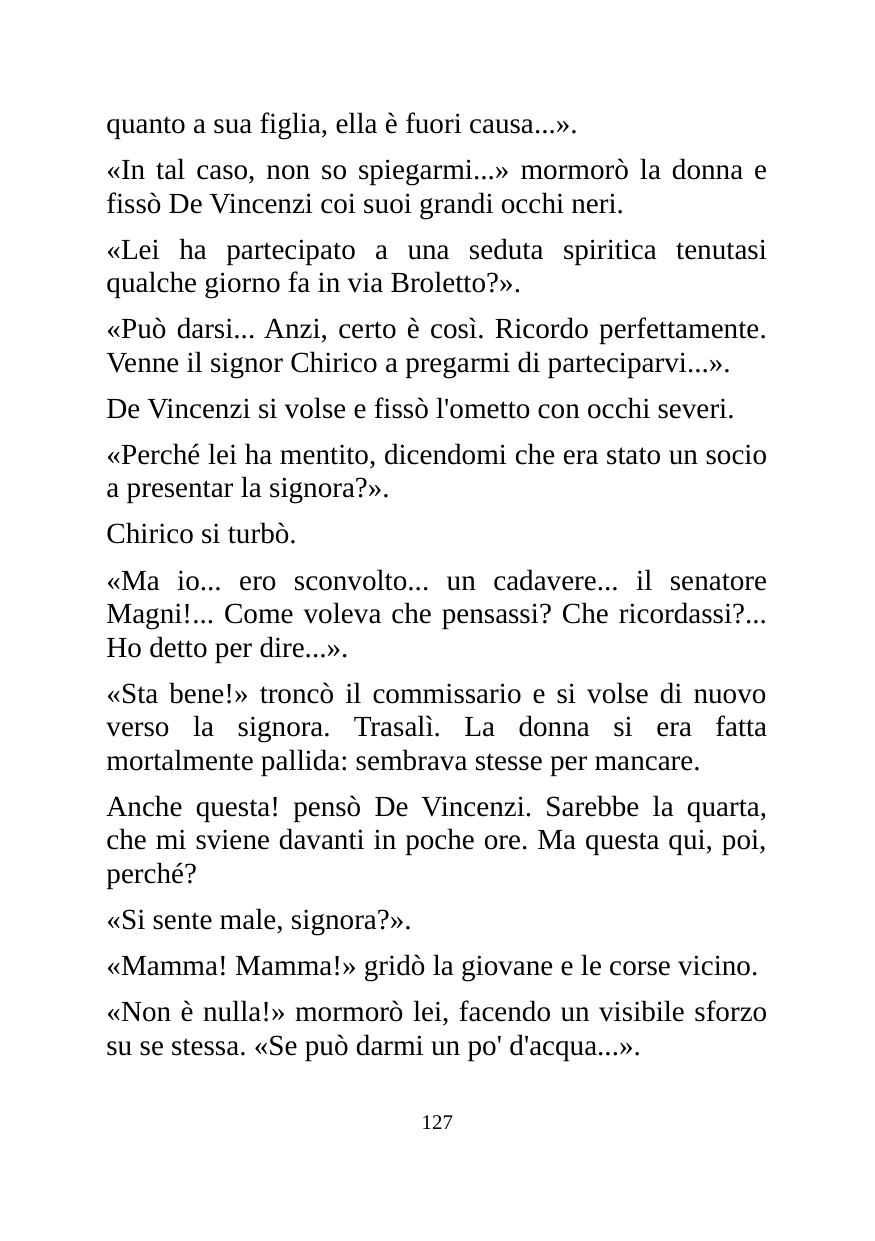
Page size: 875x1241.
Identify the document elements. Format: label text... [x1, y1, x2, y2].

text «Sta bene!» troncò il commissario e si volse di nuovo verso la signora. Trasalì. La donna si era fatta mortalmente pallida: sembrava stesse per mancare. [106, 676, 768, 776]
text «Perché lei ha mentito, dicendomi che era stato un socio a presentar la signora?». [106, 437, 768, 504]
text «Può darsi... Anzi, certo è così. Ricordo perfettamente. Venne il signor Chirico a pregarmi di parteciparvi...». [106, 311, 768, 378]
text «Ma io... ero sconvolto... un cadavere... il senatore Magni!... Come voleva che pensassi? Che ricordassi?... Ho detto per dire...». [106, 563, 768, 663]
text «Non è nulla!» mormorò lei, facendo un visibile sforzo su se stessa. «Se può darmi un po' d'acqua...». [106, 994, 768, 1061]
text Chirico si turbò. [106, 517, 768, 550]
text «Mamma! Mamma!» gridò la giovane e le corse vicino. [106, 948, 768, 982]
text quanto a sua figlia, ella è fuori causa...». [106, 106, 768, 140]
text De Vincenzi si volse e fissò l'ometto con occhi severi. [106, 391, 768, 424]
text «Lei ha partecipato a una seduta spiritica tenutasi qualche giorno fa in via Broletto?». [106, 232, 768, 299]
text «In tal caso, non so spiegarmi...» mormorò la donna e fissò De Vincenzi coi suoi grandi occhi neri. [106, 152, 768, 219]
text «Si sente male, signora?». [106, 902, 768, 936]
text Anche questa! pensò De Vincenzi. Sarebbe la quarta, che mi sviene davanti in poche ore. Ma questa qui, poi, perché? [106, 789, 768, 889]
